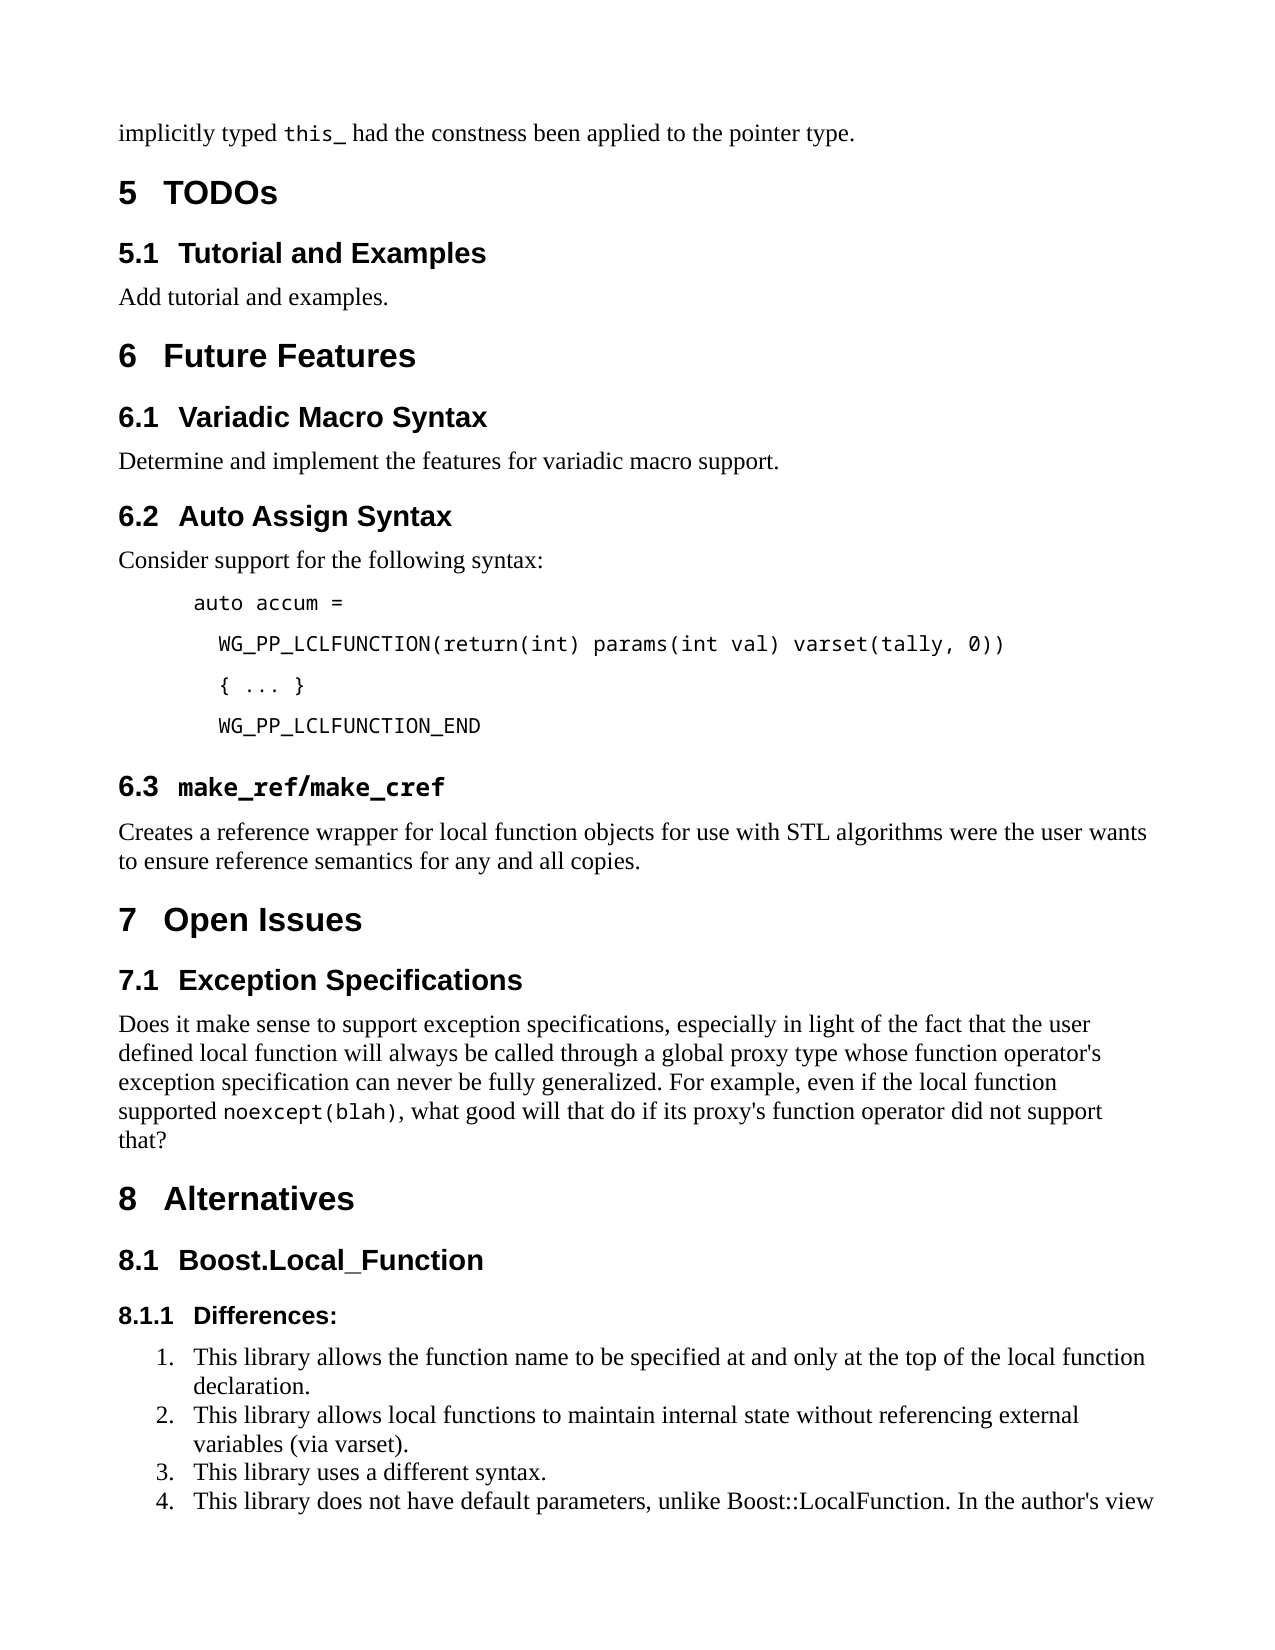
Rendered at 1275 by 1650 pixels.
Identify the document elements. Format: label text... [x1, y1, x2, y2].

text implicitly typed this_ had the constness been applied to the pointer type. [118, 118, 1157, 148]
text Consider support for the following syntax: [118, 546, 1157, 574]
subtitle Auto Assign Syntax [118, 499, 1157, 533]
subtitle Alternatives [118, 1179, 1157, 1218]
text Determine and implement the features for variadic macro support. [118, 446, 1157, 474]
list This library does not have default parameters, unlike Boost::LocalFunction. In the author's view [156, 1486, 1157, 1515]
subtitle TODOs [118, 173, 1157, 211]
subtitle Boost.Local_Function [118, 1243, 1157, 1276]
subtitle Tutorial and Examples [118, 236, 1157, 270]
list This library allows the function name to be specified at and only at the top of the local function declaration. [156, 1342, 1157, 1400]
text Creates a reference wrapper for local function objects for use with STL algorithms were the user wants to ensure reference semantics for any and all copies. [118, 817, 1157, 875]
subtitle make_ref/make_cref [118, 765, 1157, 805]
list This library uses a different syntax. [156, 1457, 1157, 1486]
list This library allows local functions to maintain internal state without referencing external variables (via varset). [156, 1400, 1157, 1457]
subtitle Differences: [118, 1301, 1157, 1330]
text auto accum = [118, 587, 1157, 616]
subtitle Future Features [118, 336, 1157, 375]
subtitle Exception Specifications [118, 963, 1157, 997]
text WG_PP_LCLFUNCTION(return(int) params(int val) varset(tally, 0)) [118, 629, 1157, 657]
text Does it make sense to support exception specifications, especially in light of the fact that the user defined local function will always be called through a global proxy type whose function operator's exception specification can never be fully generalized. For example, even if the local function supported noexcept(blah), what good will that do if its proxy's function operator did not support that? [118, 1009, 1157, 1154]
text { ... } [118, 670, 1157, 698]
subtitle Variadic Macro Syntax [118, 400, 1157, 433]
text WG_PP_LCLFUNCTION_END [118, 711, 1157, 740]
text Add tutorial and examples. [118, 282, 1157, 311]
subtitle Open Issues [118, 900, 1157, 938]
